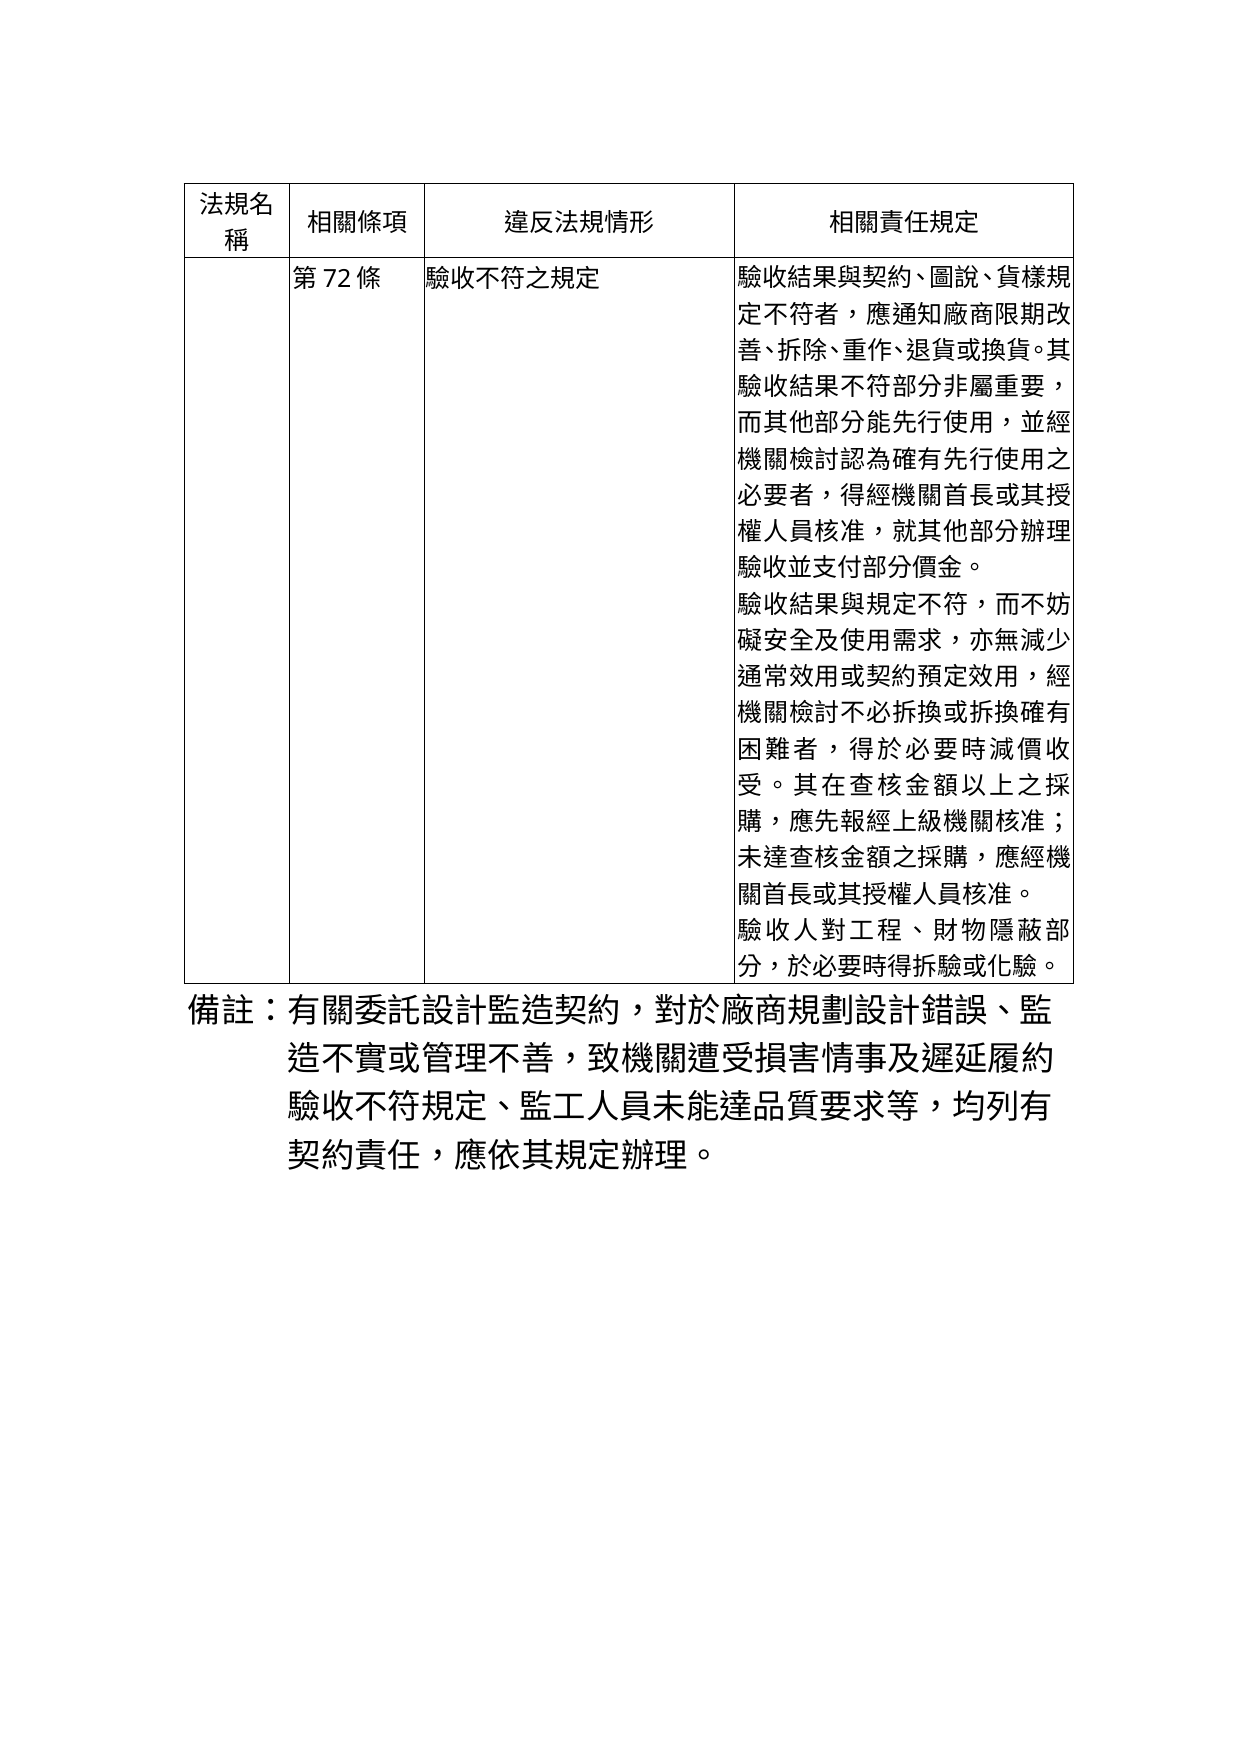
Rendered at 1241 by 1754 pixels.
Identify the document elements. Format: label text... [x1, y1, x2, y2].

table_cell 第72條 [290, 258, 424, 983]
table_cell [185, 258, 289, 983]
table_header 法規名稱 [185, 184, 289, 257]
text 備註：有關委託設計監造契約，對於廠商規劃設計錯誤、監造不實或管理不善，致機關遭受損害情事及遲延履約、驗收不符規定、監工人員未能達品質要求等，均列有契約責任，應依其規定辦理。 [187, 984, 1053, 1177]
table_header 相關條項 [290, 184, 424, 257]
table_cell 驗收不符之規定 [425, 258, 734, 983]
table_header 相關責任規定 [735, 184, 1073, 257]
table_header 違反法規情形 [425, 184, 734, 257]
table_cell 驗收結果與契約、圖說、貨樣規定不符者，應通知廠商限期改善、拆除、重作、退貨或換貨。其驗收結果不符部分非屬重要，而其他部分能先行使用，並經機關檢討認為確有先行使用之必要者，得經機關首長或其授權人員核准，就其他部分辦理驗收並支付部分價金。 驗收結果與規定不符，而不妨礙安全及使用需求，亦無減少通常效用或契約預定效用，經機關檢討不必拆換或拆換確有困難者，得於必要時減價收受。其在查核金額以上之採購，應先報經上級機關核准；未達查核金額之採購，應經機關首長或其授權人員核准。 驗收人對工程、財物隱蔽部分，於必要時得拆驗或化驗。 [735, 258, 1073, 983]
